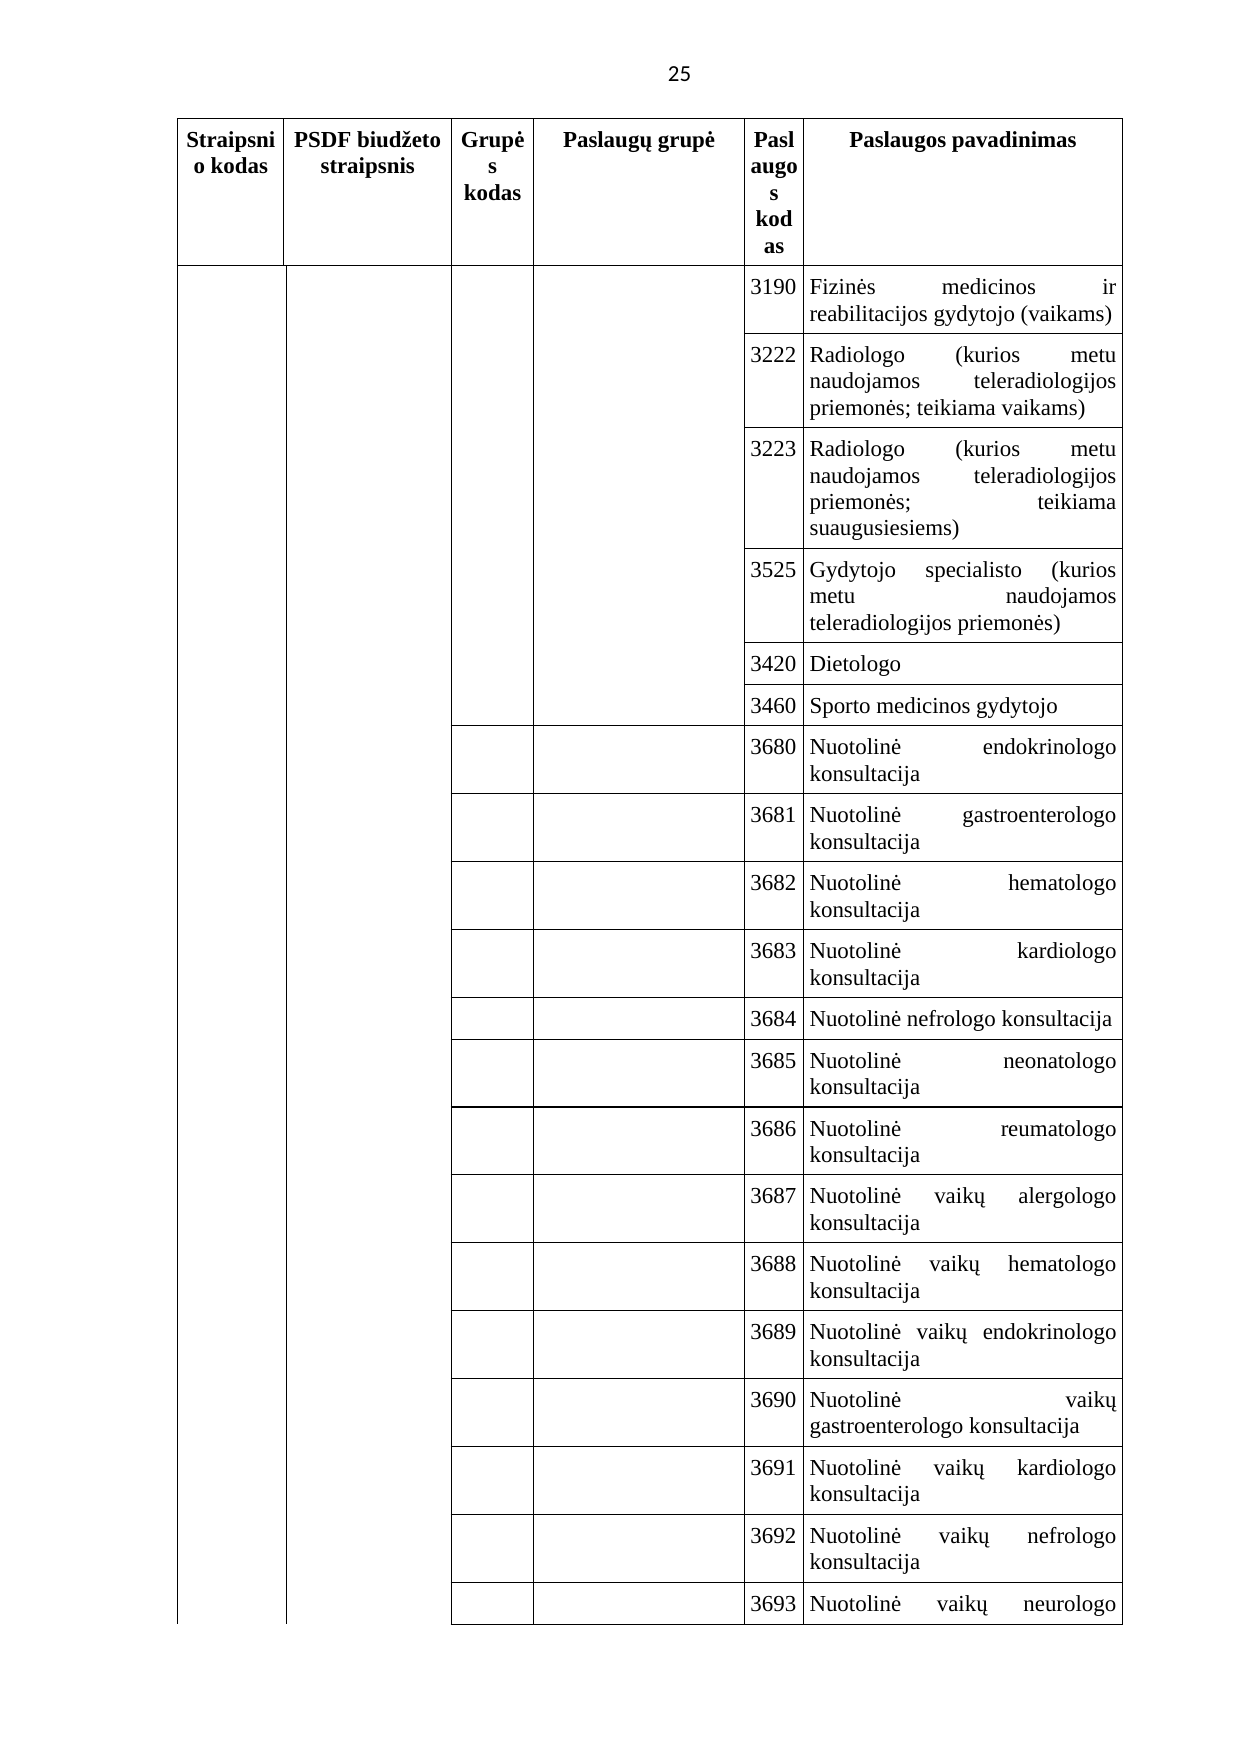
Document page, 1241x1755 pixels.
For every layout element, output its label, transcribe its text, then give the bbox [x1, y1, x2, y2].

table_cell [287, 266, 451, 333]
table_cell Nuotolinė gastroenterologo konsultacija [804, 794, 1122, 861]
table_cell [452, 642, 533, 684]
table_cell [534, 794, 744, 861]
table_cell [287, 929, 451, 997]
table_cell 3692 [745, 1515, 803, 1582]
table_cell 3420 [745, 643, 803, 684]
table_cell [534, 1583, 744, 1623]
table_header Paslaugos pavadinimas [804, 119, 1122, 265]
table_cell [452, 1583, 533, 1623]
table_cell [534, 1311, 744, 1378]
table_cell [178, 266, 286, 333]
table_cell 3684 [745, 998, 803, 1038]
table_cell [178, 997, 286, 1038]
table_cell [287, 642, 451, 684]
table_cell [534, 266, 744, 333]
table_cell [534, 684, 744, 725]
table_cell 3681 [745, 794, 803, 861]
table_cell 3682 [745, 862, 803, 929]
table_cell [178, 548, 286, 642]
table_cell [178, 1106, 286, 1174]
table_cell Nuotolinė endokrinologo konsultacija [804, 726, 1122, 793]
table_cell [178, 684, 286, 725]
table_cell 3687 [745, 1175, 803, 1242]
table_cell [452, 1311, 533, 1378]
table_cell Radiologo (kurios metu naudojamos teleradiologijos priemonės; teikiama vaikams) [804, 334, 1122, 427]
table_cell [178, 929, 286, 997]
table_cell 3222 [745, 334, 803, 427]
table_cell [287, 861, 451, 929]
table_cell [287, 1514, 451, 1582]
table_cell [452, 1515, 533, 1582]
table_cell 3525 [745, 549, 803, 642]
table_cell [178, 642, 286, 684]
table_cell Gydytojo specialisto (kurios metu naudojamos teleradiologijos priemonės) [804, 549, 1122, 642]
table_cell [452, 998, 533, 1038]
table_cell [178, 1514, 286, 1582]
table_cell [534, 1175, 744, 1242]
table_cell 3690 [745, 1379, 803, 1446]
table_cell [287, 684, 451, 725]
table_cell [534, 1040, 744, 1106]
table_cell [452, 1243, 533, 1310]
table_cell [534, 1243, 744, 1310]
table_cell [178, 861, 286, 929]
table_header PSDF biudžeto straipsnis [284, 119, 451, 265]
table_cell [452, 1108, 533, 1174]
table_cell Nuotolinė vaikų alergologo konsultacija [804, 1175, 1122, 1242]
table_cell [452, 1175, 533, 1242]
table_cell 3691 [745, 1447, 803, 1514]
table_cell [287, 427, 451, 548]
table_cell 3685 [745, 1040, 803, 1106]
table_cell Radiologo (kurios metu naudojamos teleradiologijos priemonės; teikiama suaugusiesiems) [804, 428, 1122, 548]
table_cell [178, 1446, 286, 1514]
table_cell Nuotolinė nefrologo konsultacija [804, 998, 1122, 1038]
table_cell 3460 [745, 685, 803, 725]
table_cell [287, 1446, 451, 1514]
table_cell Nuotolinė vaikų nefrologo konsultacija [804, 1515, 1122, 1582]
table_cell [534, 726, 744, 793]
table_cell [178, 427, 286, 548]
table_header Paslaugos kodas [745, 119, 803, 265]
table_cell [452, 266, 533, 333]
table_cell [534, 998, 744, 1038]
table_cell [452, 794, 533, 861]
table_cell 3190 [745, 266, 803, 333]
table_cell [452, 1379, 533, 1446]
table_cell [178, 1039, 286, 1106]
table_cell Nuotolinė vaikų gastroenterologo konsultacija [804, 1379, 1122, 1446]
table_cell [287, 1106, 451, 1174]
table_cell 3693 [745, 1583, 803, 1623]
table_cell [287, 1242, 451, 1310]
table_cell [534, 1379, 744, 1446]
table_cell 3223 [745, 428, 803, 548]
table_cell [452, 1040, 533, 1106]
table_cell [287, 725, 451, 793]
table_cell [534, 427, 744, 548]
table_cell [178, 1310, 286, 1378]
table_cell [287, 793, 451, 861]
table_cell Nuotolinė vaikų endokrinologo konsultacija [804, 1311, 1122, 1378]
table_cell 3686 [745, 1108, 803, 1174]
table_cell [534, 548, 744, 642]
table_cell [452, 333, 533, 427]
table_cell [534, 1108, 744, 1174]
table_cell 3683 [745, 930, 803, 997]
table_cell [452, 1447, 533, 1514]
table_cell Nuotolinė vaikų neurologo [804, 1583, 1122, 1623]
table_cell [178, 1242, 286, 1310]
table_cell [534, 1447, 744, 1514]
table_cell [178, 1378, 286, 1446]
table_cell Nuotolinė vaikų kardiologo konsultacija [804, 1447, 1122, 1514]
table_cell [287, 1582, 451, 1623]
table_header Straipsnio kodas [178, 119, 283, 265]
table_cell 3680 [745, 726, 803, 793]
table_cell [534, 642, 744, 684]
table_header Paslaugų grupė [534, 119, 744, 265]
table_cell [287, 548, 451, 642]
table_cell Nuotolinė neonatologo konsultacija [804, 1040, 1122, 1106]
table_cell [287, 1174, 451, 1242]
table_cell [534, 1515, 744, 1582]
table_cell [534, 333, 744, 427]
table_cell [178, 333, 286, 427]
table_cell Nuotolinė hematologo konsultacija [804, 862, 1122, 929]
table_cell [452, 862, 533, 929]
table_cell [178, 793, 286, 861]
table_cell [452, 548, 533, 642]
table_cell Nuotolinė vaikų hematologo konsultacija [804, 1243, 1122, 1310]
table_cell Nuotolinė reumatologo konsultacija [804, 1108, 1122, 1174]
table_cell Sporto medicinos gydytojo [804, 685, 1122, 725]
table_cell [534, 862, 744, 929]
table_cell Fizinės medicinos ir reabilitacijos gydytojo (vaikams) [804, 266, 1122, 333]
table_cell [452, 684, 533, 725]
table_cell 3689 [745, 1311, 803, 1378]
table_cell [287, 333, 451, 427]
table_cell Dietologo [804, 643, 1122, 684]
table_cell [452, 930, 533, 997]
table_cell [534, 930, 744, 997]
table_header Grupės kodas [452, 119, 533, 265]
table_cell [287, 1378, 451, 1446]
table_cell [452, 726, 533, 793]
table_cell [452, 427, 533, 548]
table_cell [287, 1310, 451, 1378]
table_cell [178, 1582, 286, 1623]
table_cell 3688 [745, 1243, 803, 1310]
table_cell [287, 997, 451, 1038]
table_cell [178, 725, 286, 793]
table_cell [287, 1039, 451, 1106]
table_cell [178, 1174, 286, 1242]
table_cell Nuotolinė kardiologo konsultacija [804, 930, 1122, 997]
